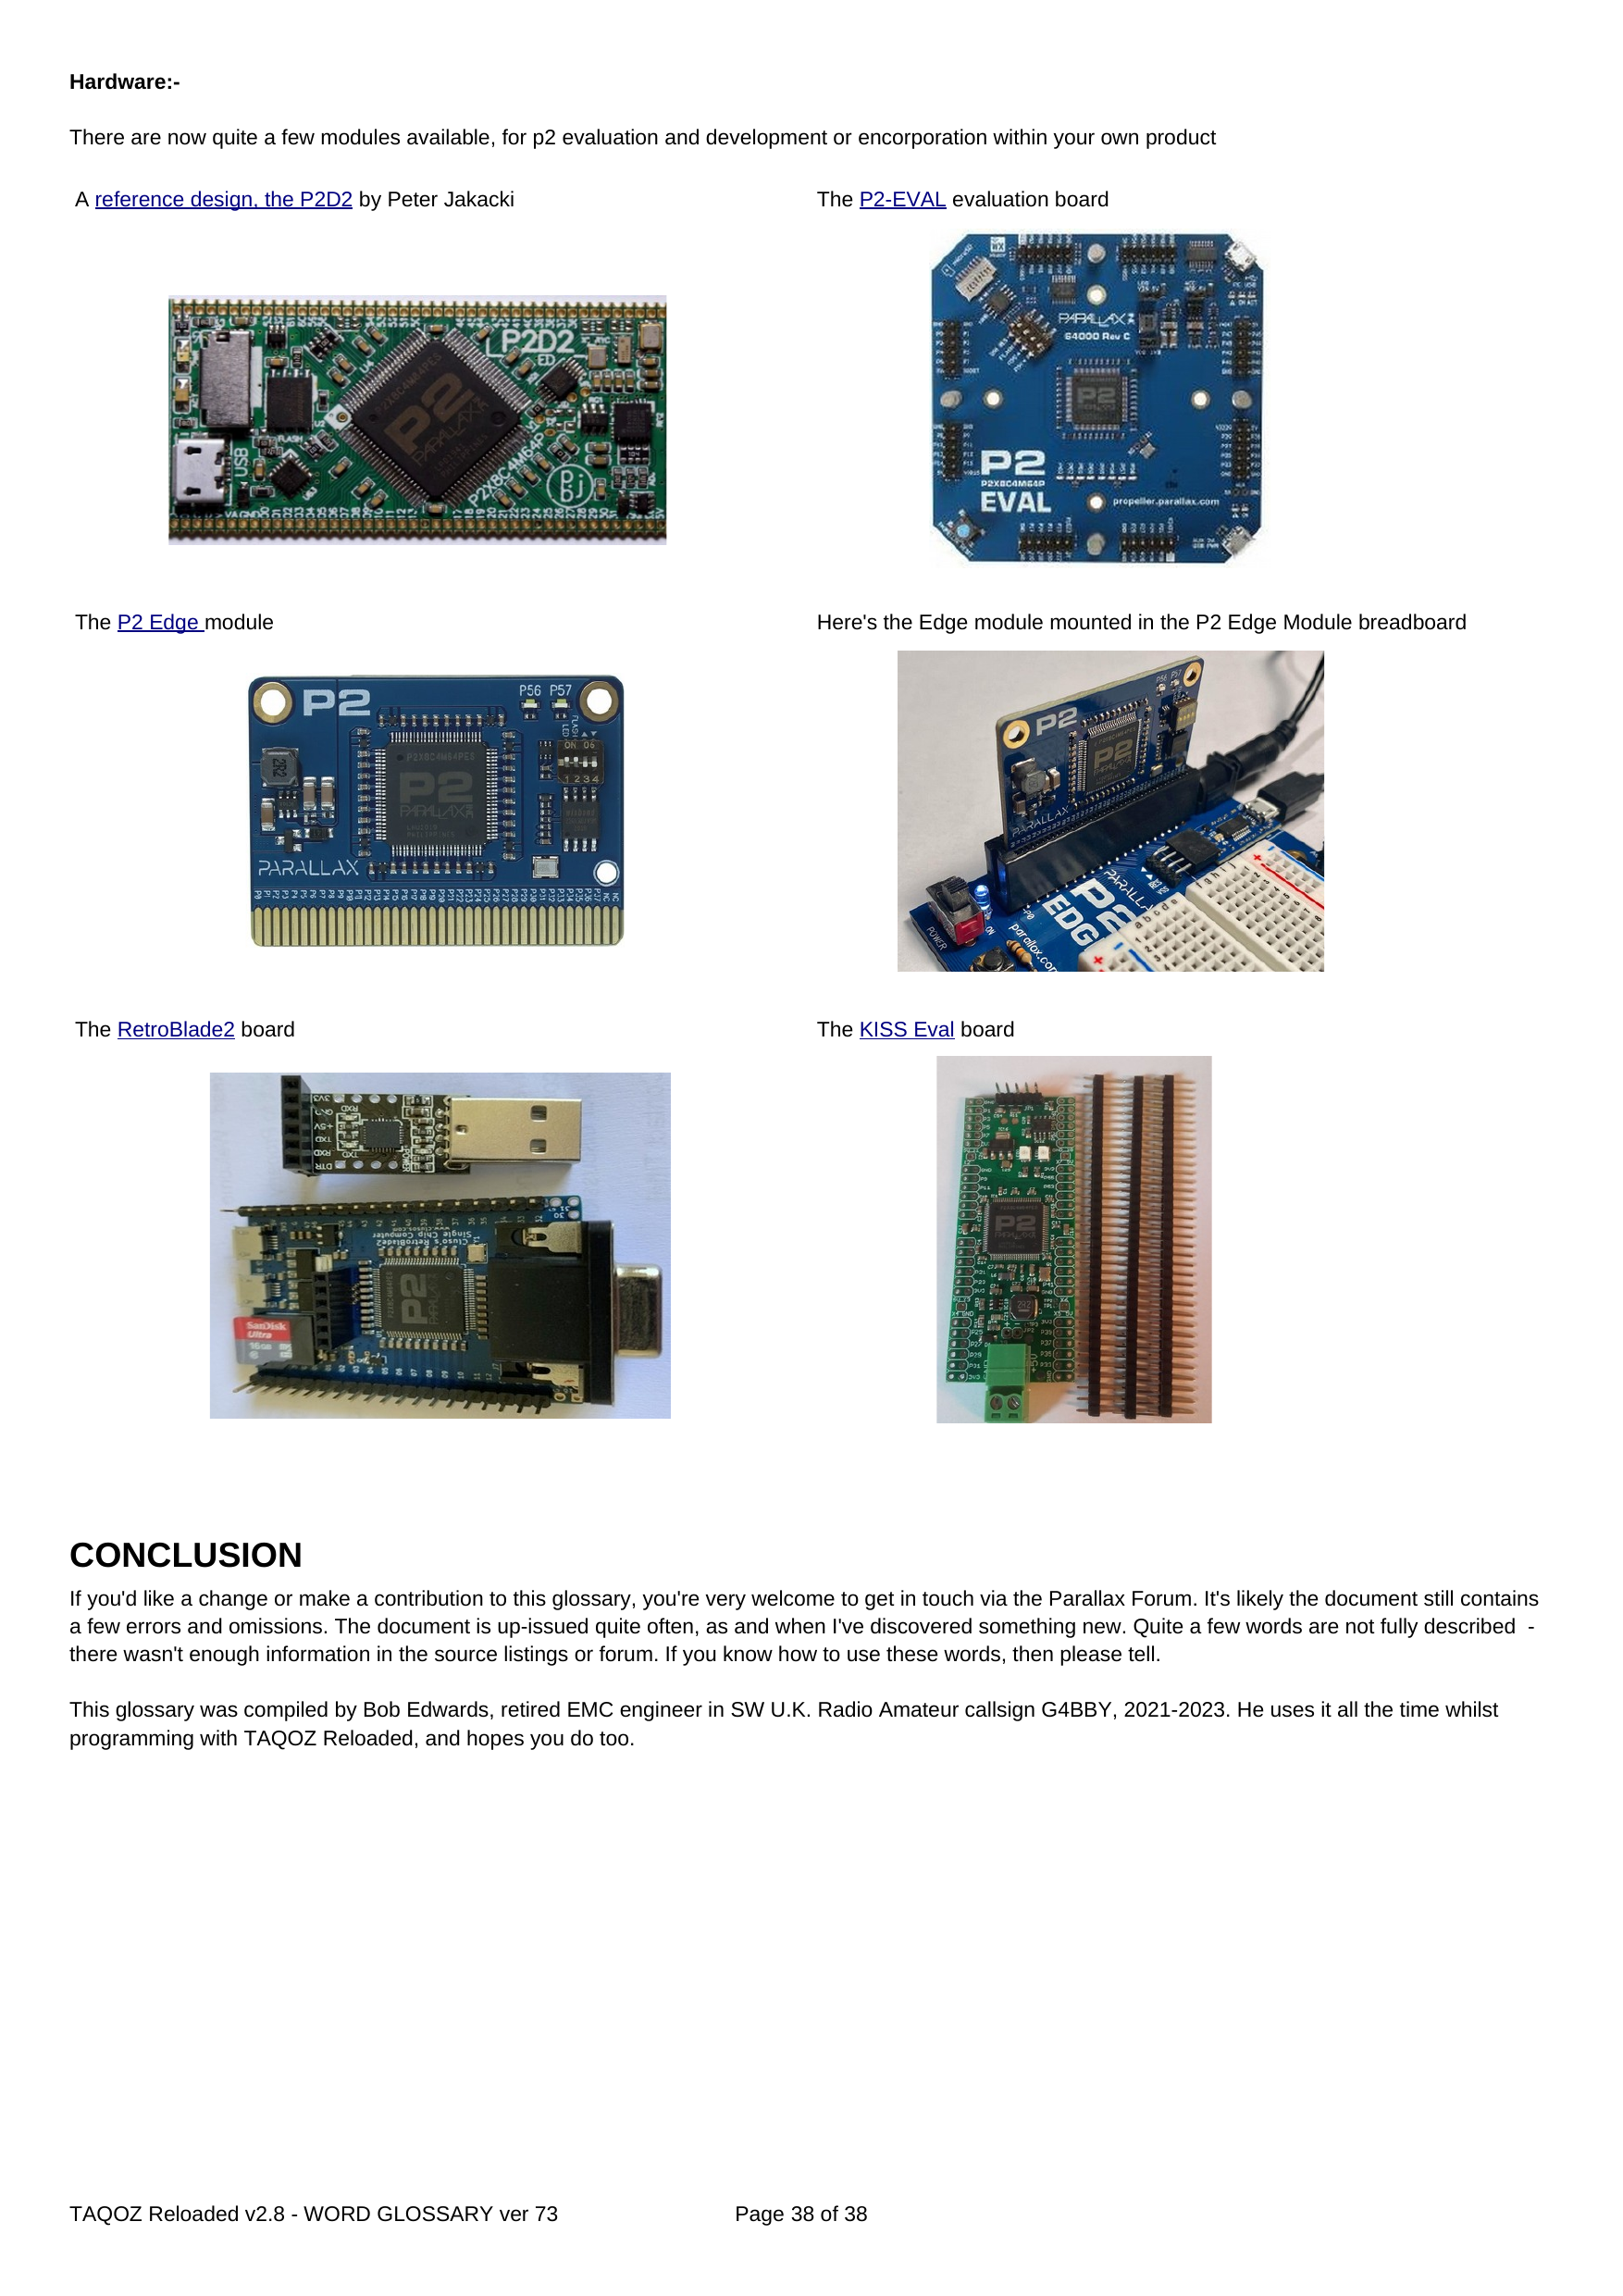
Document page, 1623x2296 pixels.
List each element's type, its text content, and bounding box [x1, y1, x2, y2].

text If you'd like a change or make a contribution to this glossary, you're very welcome to get in touch via the Parallax Forum. It's likely the document still contains a few errors and omissions. The document is up-issued quite often, as and when I've discovered something new. Quite a few words are not fully described - there wasn't enough information in the source listings or forum. If you know how to use these words, then please tell. [69, 1585, 1554, 1666]
table_cell The KISS Eval board [811, 1011, 1554, 1460]
table_cell The RetroBlade2 board [69, 1011, 811, 1460]
picture [245, 673, 625, 948]
table_header The P2-EVAL evaluation board [811, 181, 1554, 604]
picture [898, 651, 1325, 972]
text This glossary was compiled by Bob Edwards, retired EMC engineer in SW U.K. Radio Amateur callsign G4BBY, 2021-2023. He uses it all the time whilst programming with TAQOZ Reloaded, and hopes you do too. [69, 1697, 1554, 1750]
text Hardware:- [69, 69, 1554, 93]
table_cell The P2 Edge module [69, 604, 811, 1011]
picture [936, 1056, 1212, 1423]
text There are now quite a few modules available, for p2 evaluation and development or encorporation within your own product [69, 125, 1554, 150]
table_cell Here's the Edge module mounted in the P2 Edge Module breadboard [811, 604, 1554, 1011]
picture [929, 229, 1271, 568]
picture [168, 295, 667, 545]
picture [209, 1073, 671, 1419]
table_header A reference design, the P2D2 by Peter Jakacki [69, 181, 811, 604]
subtitle CONCLUSION [69, 1534, 1554, 1574]
